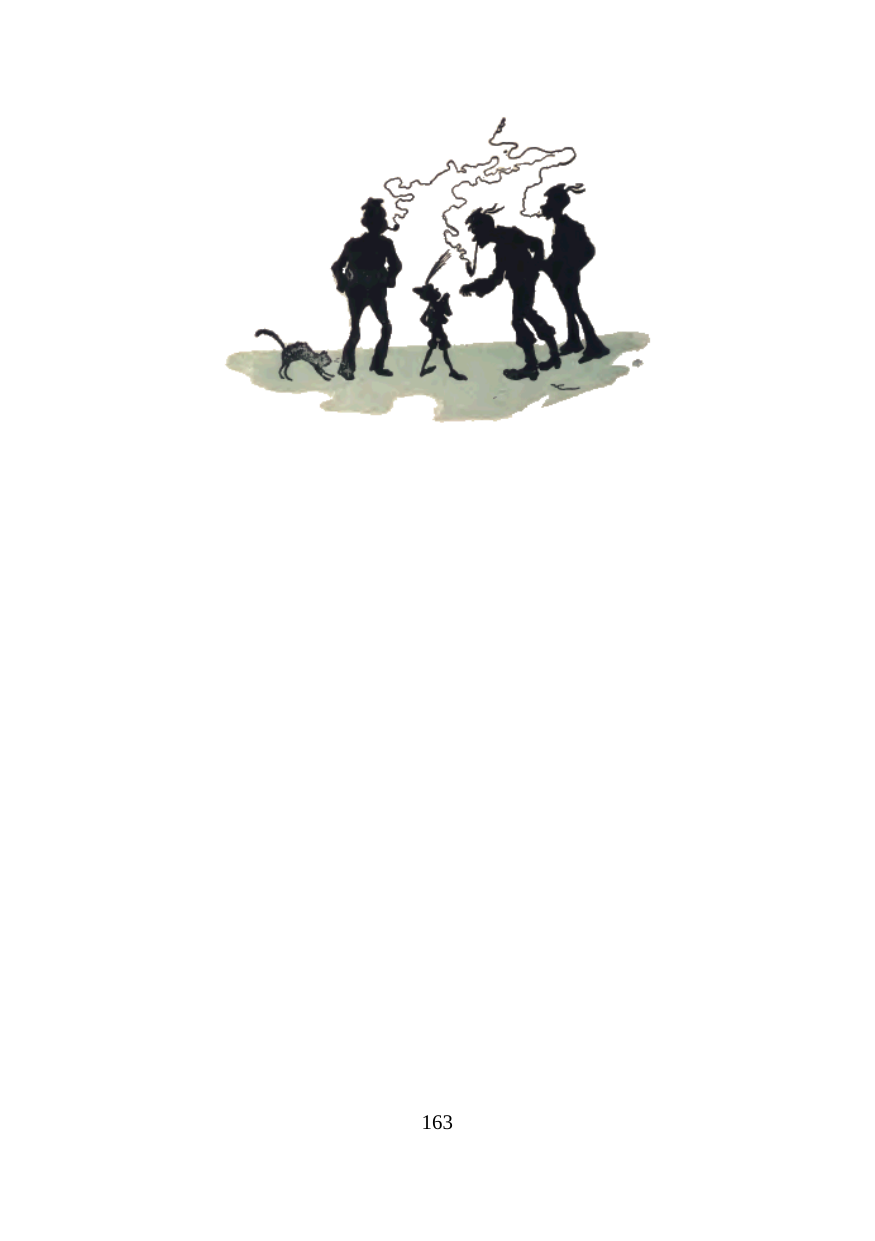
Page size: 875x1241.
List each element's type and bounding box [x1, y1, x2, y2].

picture [215, 106, 659, 429]
